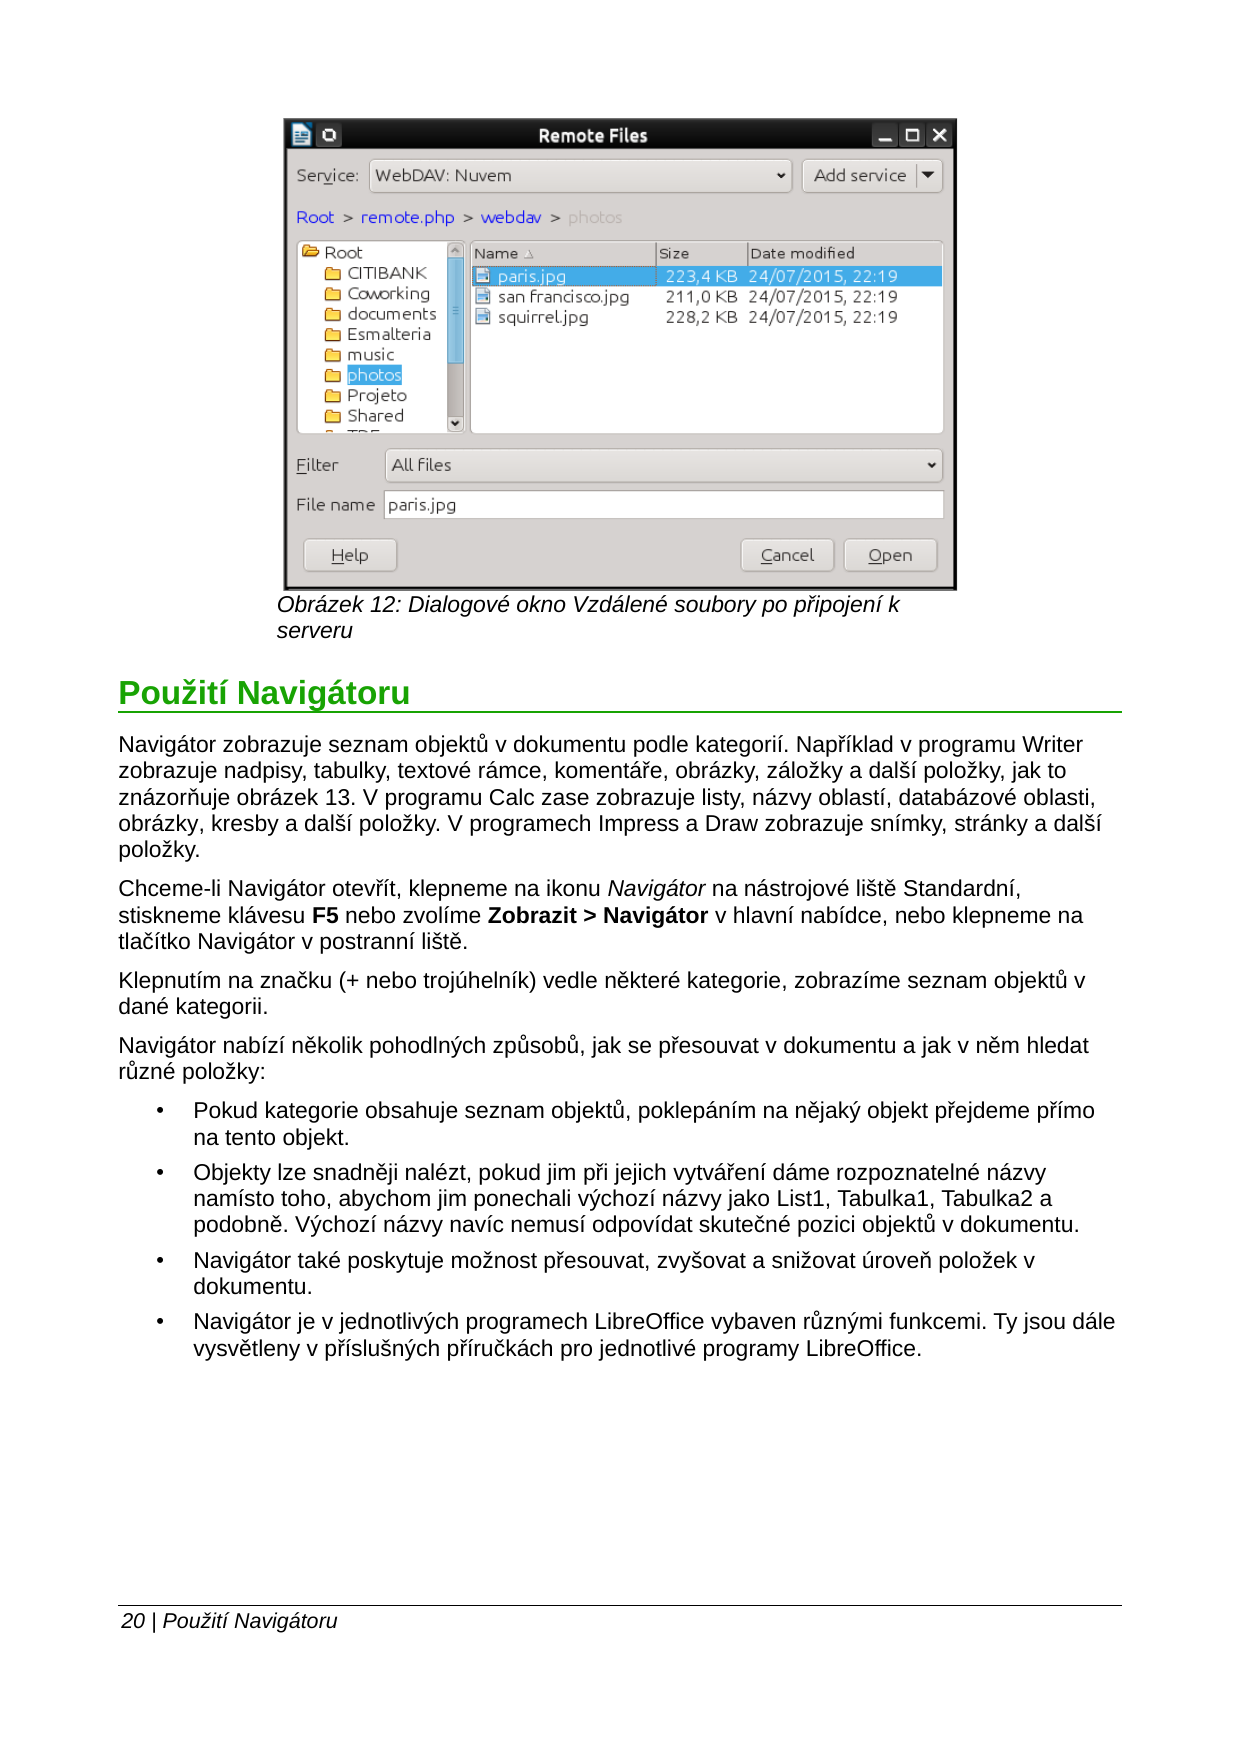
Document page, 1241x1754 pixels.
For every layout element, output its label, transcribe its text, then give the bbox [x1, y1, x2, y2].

list Pokud kategorie obsahuje seznam objektů, poklepáním na nějaký objekt přejdeme přímo na tento objekt. [156, 1097, 1122, 1150]
picture [283, 118, 958, 591]
text Obrázek 12: Dialogové okno Vzdálené soubory po připojení k serveru [277, 591, 964, 643]
text Klepnutím na značku (+ nebo trojúhelník) vedle některé kategorie, zobrazíme seznam objektů v dané kategorii. [118, 967, 1122, 1019]
text Navigátor nabízí několik pohodlných způsobů, jak se přesouvat v dokumentu a jak v něm hledat různé položky: [118, 1032, 1122, 1085]
text Chceme-li Navigátor otevřít, klepneme na ikonu Navigátor na nástrojové liště Standardní, stiskneme klávesu F5 nebo zvolíme Zobrazit > Navigátor v hlavní nabídce, nebo klepneme na tlačítko Navigátor v postranní liště. [118, 875, 1122, 954]
list Navigátor také poskytuje možnost přesouvat, zvyšovat a snižovat úroveň položek v dokumentu. [156, 1247, 1122, 1299]
list Objekty lze snadněji nalézt, pokud jim při jejich vytváření dáme rozpoznatelné názvy namísto toho, abychom jim ponechali výchozí názvy jako List1, Tabulka1, Tabulka2 a podobně. Výchozí názvy navíc nemusí odpovídat skutečné pozici objektů v dokumentu. [156, 1159, 1122, 1238]
subtitle Použití Navigátoru [118, 673, 1122, 711]
list Navigátor je v jednotlivých programech LibreOffice vybaven různými funkcemi. Ty jsou dále vysvětleny v příslušných příručkách pro jednotlivé programy LibreOffice. [156, 1308, 1122, 1361]
text Navigátor zobrazuje seznam objektů v dokumentu podle kategorií. Například v programu Writer zobrazuje nadpisy, tabulky, textové rámce, komentáře, obrázky, záložky a další položky, jak to znázorňuje obrázek 13. V programu Calc zase zobrazuje listy, názvy oblastí, databázové oblasti, obrázky, kresby a další položky. V programech Impress a Draw zobrazuje snímky, stránky a další položky. [118, 731, 1122, 863]
